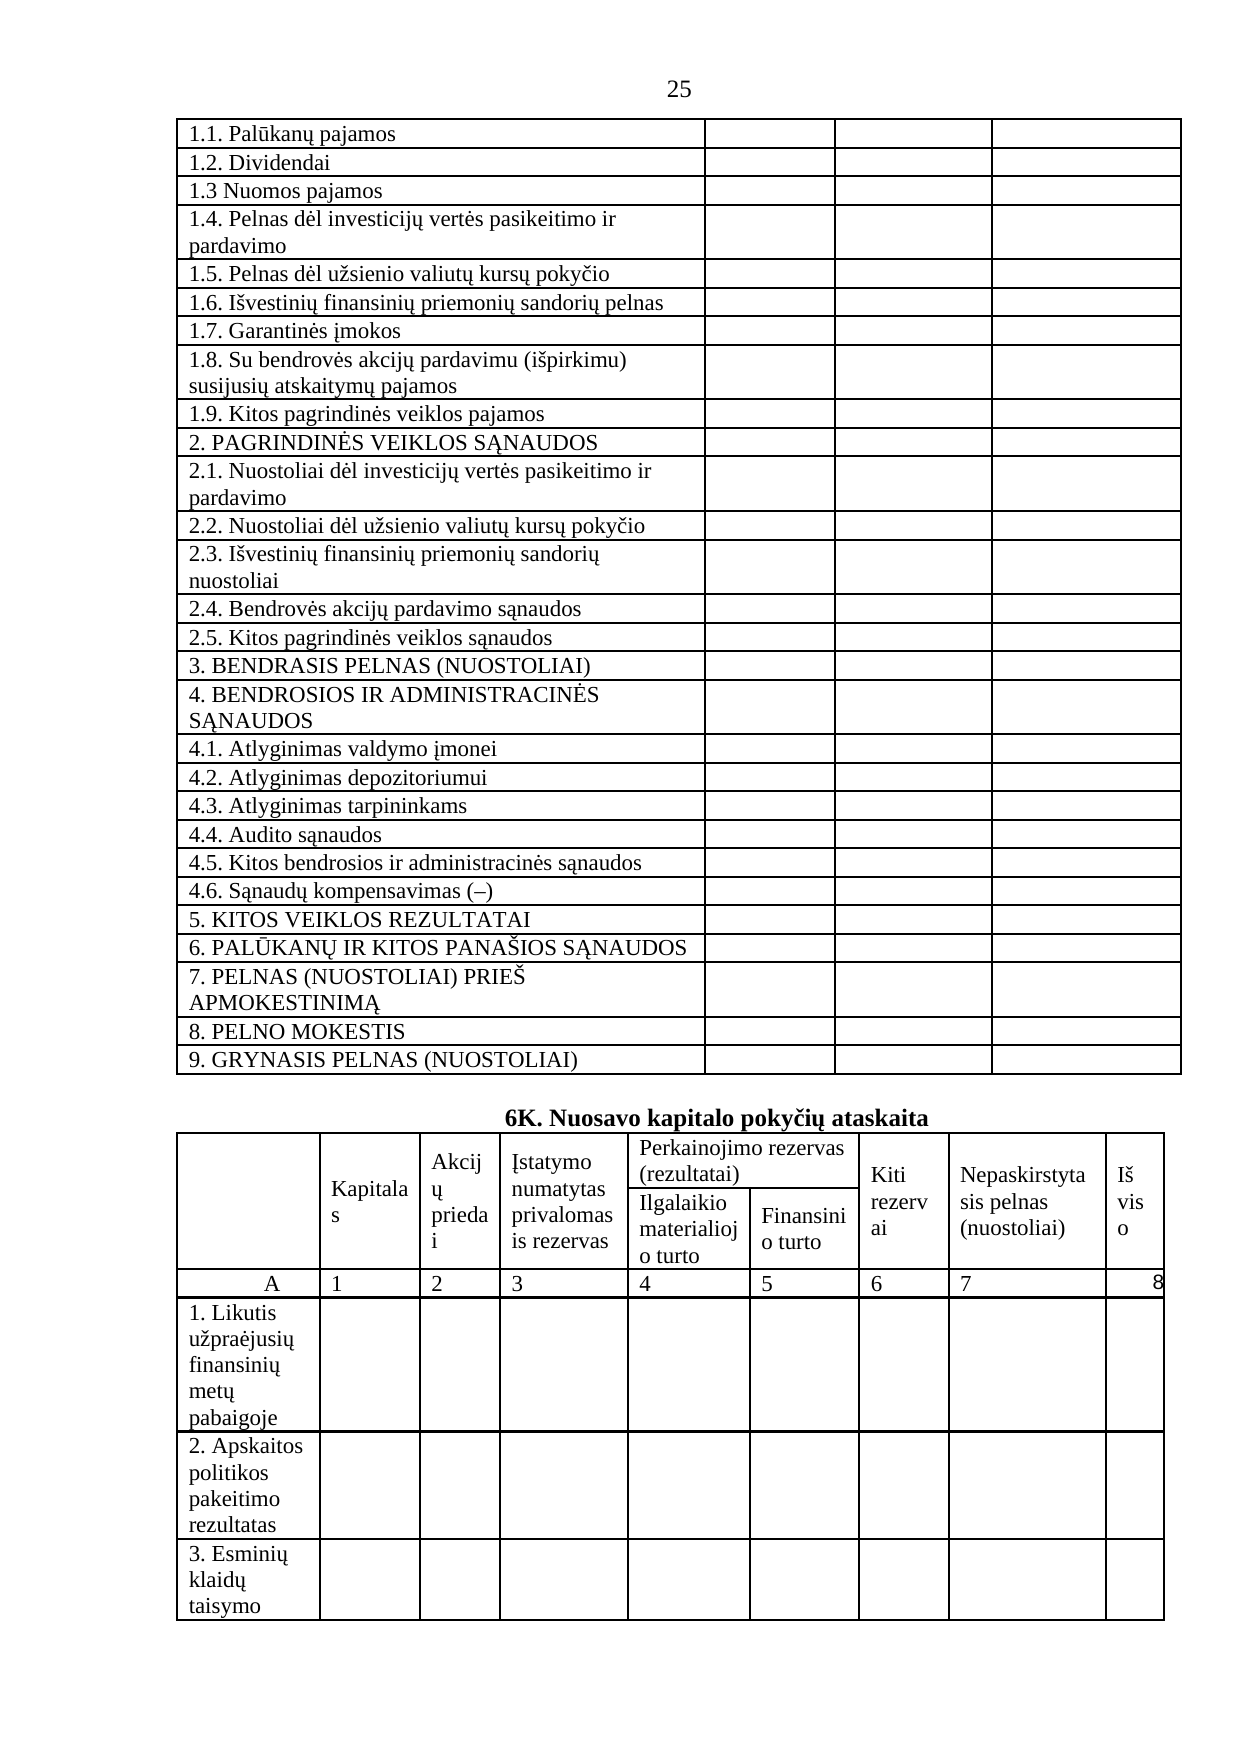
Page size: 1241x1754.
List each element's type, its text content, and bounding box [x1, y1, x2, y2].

table_cell A [178, 1270, 319, 1296]
table_cell [836, 595, 991, 622]
table_cell [993, 206, 1180, 258]
table_cell [836, 400, 991, 427]
table_cell [706, 260, 834, 287]
table_cell [993, 346, 1180, 398]
table_cell 1.5. Pelnas dėl užsienio valiutų kursų pokyčio [178, 260, 704, 287]
table_cell [993, 177, 1180, 203]
table_cell [836, 260, 991, 287]
table_cell [993, 849, 1180, 876]
table_cell 2. PAGRINDINĖS VEIKLOS SĄNAUDOS [178, 429, 704, 455]
table_cell [321, 1540, 419, 1619]
text 6K. Nuosavo kapitalo pokyčių ataskaita [177, 1103, 1181, 1132]
table_cell 4.3. Atlyginimas tarpininkams [178, 792, 704, 819]
table_cell [950, 1540, 1105, 1619]
table_cell [993, 963, 1180, 1016]
table_cell [706, 206, 834, 258]
table_cell 7 [950, 1270, 1105, 1296]
table_cell [860, 1433, 948, 1538]
table_cell 2 [421, 1270, 499, 1296]
table_cell [836, 120, 991, 147]
table_cell 5 [751, 1270, 858, 1296]
table_cell [836, 821, 991, 847]
table_cell [993, 764, 1180, 790]
table_cell [993, 821, 1180, 847]
table_cell 2.3. Išvestinių finansinių priemonių sandorių nuostoliai [178, 541, 704, 593]
table_cell [993, 541, 1180, 593]
table_cell [1107, 1299, 1163, 1430]
table_cell [706, 400, 834, 427]
table_cell 4.4. Audito sąnaudos [178, 821, 704, 847]
table_cell [629, 1433, 749, 1538]
table_cell 8 [1107, 1270, 1163, 1296]
table_header Įstatymo numatytas privalomasis rezervas [501, 1134, 627, 1268]
table_cell [836, 849, 991, 876]
table_cell [706, 849, 834, 876]
table_cell 8. PELNO MOKESTIS [178, 1018, 704, 1044]
table_cell [836, 624, 991, 650]
table_cell [993, 317, 1180, 343]
table_cell 2.2. Nuostoliai dėl užsienio valiutų kursų pokyčio [178, 512, 704, 538]
table_cell [993, 289, 1180, 315]
table_cell [836, 878, 991, 904]
table_cell [993, 400, 1180, 427]
table_cell [993, 457, 1180, 510]
table_cell [836, 935, 991, 961]
table_cell [706, 1018, 834, 1044]
table_cell 6. PALŪKANŲ IR KITOS PANAŠIOS SĄNAUDOS [178, 935, 704, 961]
table_cell Finansinio turto [751, 1189, 858, 1268]
table_cell [1107, 1433, 1163, 1538]
table_cell 1.2. Dividendai [178, 149, 704, 175]
table_header Akcijų priedai [421, 1134, 499, 1268]
table_cell [706, 792, 834, 819]
table_cell [706, 935, 834, 961]
table_cell [860, 1540, 948, 1619]
table_cell [993, 792, 1180, 819]
table_cell [706, 317, 834, 343]
table_cell [751, 1540, 858, 1619]
table_cell [421, 1540, 499, 1619]
table_cell [993, 1046, 1180, 1072]
table_cell [706, 906, 834, 932]
table_cell [421, 1433, 499, 1538]
table_cell [706, 652, 834, 678]
table_cell [993, 595, 1180, 622]
table_cell [836, 652, 991, 678]
table_cell [421, 1299, 499, 1430]
table_cell [836, 149, 991, 175]
table_cell 1. Likutis užpraėjusių finansinių metų pabaigoje [178, 1299, 319, 1430]
table_cell 3 [501, 1270, 627, 1296]
table_cell [950, 1299, 1105, 1430]
table_cell 2.5. Kitos pagrindinės veiklos sąnaudos [178, 624, 704, 650]
table_cell [860, 1299, 948, 1430]
table_cell [836, 429, 991, 455]
table_cell 4.6. Sąnaudų kompensavimas (–) [178, 878, 704, 904]
table_cell [706, 1046, 834, 1072]
table_cell [836, 289, 991, 315]
table_header Kapitalas [321, 1134, 419, 1268]
table_cell [751, 1299, 858, 1430]
table_cell 1.9. Kitos pagrindinės veiklos pajamos [178, 400, 704, 427]
table_cell [501, 1299, 627, 1430]
table_header Perkainojimo rezervas (rezultatai) [629, 1134, 858, 1187]
table_cell [836, 177, 991, 203]
table_cell 6 [860, 1270, 948, 1296]
table_cell 5. KITOS VEIKLOS REZULTATAI [178, 906, 704, 932]
table_cell [836, 206, 991, 258]
table_cell [706, 177, 834, 203]
table_cell Ilgalaikio materialiojo turto [629, 1189, 749, 1268]
table_cell 4 [629, 1270, 749, 1296]
table_cell [706, 764, 834, 790]
table_cell [836, 317, 991, 343]
table_cell [993, 735, 1180, 762]
table_cell [993, 906, 1180, 932]
table_cell [993, 624, 1180, 650]
table_cell 1.6. Išvestinių finansinių priemonių sandorių pelnas [178, 289, 704, 315]
table_cell 7. PELNAS (NUOSTOLIAI) PRIEŠ APMOKESTINIMĄ [178, 963, 704, 1016]
table_cell [706, 346, 834, 398]
table_cell [993, 120, 1180, 147]
table_header Iš viso [1107, 1134, 1163, 1268]
table_cell 3. Esminių klaidų taisymo [178, 1540, 319, 1619]
table_cell [501, 1433, 627, 1538]
table_cell [629, 1540, 749, 1619]
table_cell [836, 735, 991, 762]
table_cell 4. BENDROSIOS IR ADMINISTRACINĖS SĄNAUDOS [178, 681, 704, 733]
table_header Kiti rezervai [860, 1134, 948, 1268]
table_cell [706, 878, 834, 904]
table_cell 1.3 Nuomos pajamos [178, 177, 704, 203]
table_cell [321, 1299, 419, 1430]
table_cell [706, 963, 834, 1016]
table_cell [501, 1540, 627, 1619]
table_cell [836, 764, 991, 790]
table_cell 1 [321, 1270, 419, 1296]
table_cell [836, 963, 991, 1016]
table_header Nepaskirstytasis pelnas (nuostoliai) [950, 1134, 1105, 1268]
table_cell 4.5. Kitos bendrosios ir administracinės sąnaudos [178, 849, 704, 876]
table_cell [706, 821, 834, 847]
table_cell 1.8. Su bendrovės akcijų pardavimu (išpirkimu) susijusių atskaitymų pajamos [178, 346, 704, 398]
table_cell [993, 652, 1180, 678]
table_cell [993, 429, 1180, 455]
table_cell 3. BENDRASIS PELNAS (NUOSTOLIAI) [178, 652, 704, 678]
table_cell [836, 346, 991, 398]
table_cell [950, 1433, 1105, 1538]
table_cell [836, 792, 991, 819]
table_cell 2.1. Nuostoliai dėl investicijų vertės pasikeitimo ir pardavimo [178, 457, 704, 510]
table_cell [706, 289, 834, 315]
table_cell [993, 260, 1180, 287]
table_cell [993, 1018, 1180, 1044]
table_cell [706, 149, 834, 175]
table_cell [836, 906, 991, 932]
table_cell 4.2. Atlyginimas depozitoriumui [178, 764, 704, 790]
table_header [178, 1134, 319, 1268]
table_cell [706, 120, 834, 147]
table_cell [836, 512, 991, 538]
table_cell [321, 1433, 419, 1538]
table_cell [993, 935, 1180, 961]
table_cell [706, 541, 834, 593]
table_cell [836, 1018, 991, 1044]
table_cell [836, 541, 991, 593]
table_cell [706, 512, 834, 538]
table_cell 1.4. Pelnas dėl investicijų vertės pasikeitimo ir pardavimo [178, 206, 704, 258]
table_cell [993, 512, 1180, 538]
table_cell [993, 149, 1180, 175]
table_cell [1107, 1540, 1163, 1619]
table_cell 1.7. Garantinės įmokos [178, 317, 704, 343]
table_cell [706, 595, 834, 622]
table_cell 2. Apskaitos politikos pakeitimo rezultatas [178, 1433, 319, 1538]
table_cell [706, 624, 834, 650]
table_cell 2.4. Bendrovės akcijų pardavimo sąnaudos [178, 595, 704, 622]
table_cell 9. GRYNASIS PELNAS (NUOSTOLIAI) [178, 1046, 704, 1072]
table_cell [706, 681, 834, 733]
table_cell [706, 457, 834, 510]
table_cell 4.1. Atlyginimas valdymo įmonei [178, 735, 704, 762]
table_cell [706, 735, 834, 762]
table_cell [836, 1046, 991, 1072]
table_cell [993, 878, 1180, 904]
table_cell [836, 457, 991, 510]
table_cell [993, 681, 1180, 733]
table_cell [629, 1299, 749, 1430]
table_cell [751, 1433, 858, 1538]
table_cell [706, 429, 834, 455]
table_cell 1.1. Palūkanų pajamos [178, 120, 704, 147]
table_cell [836, 681, 991, 733]
